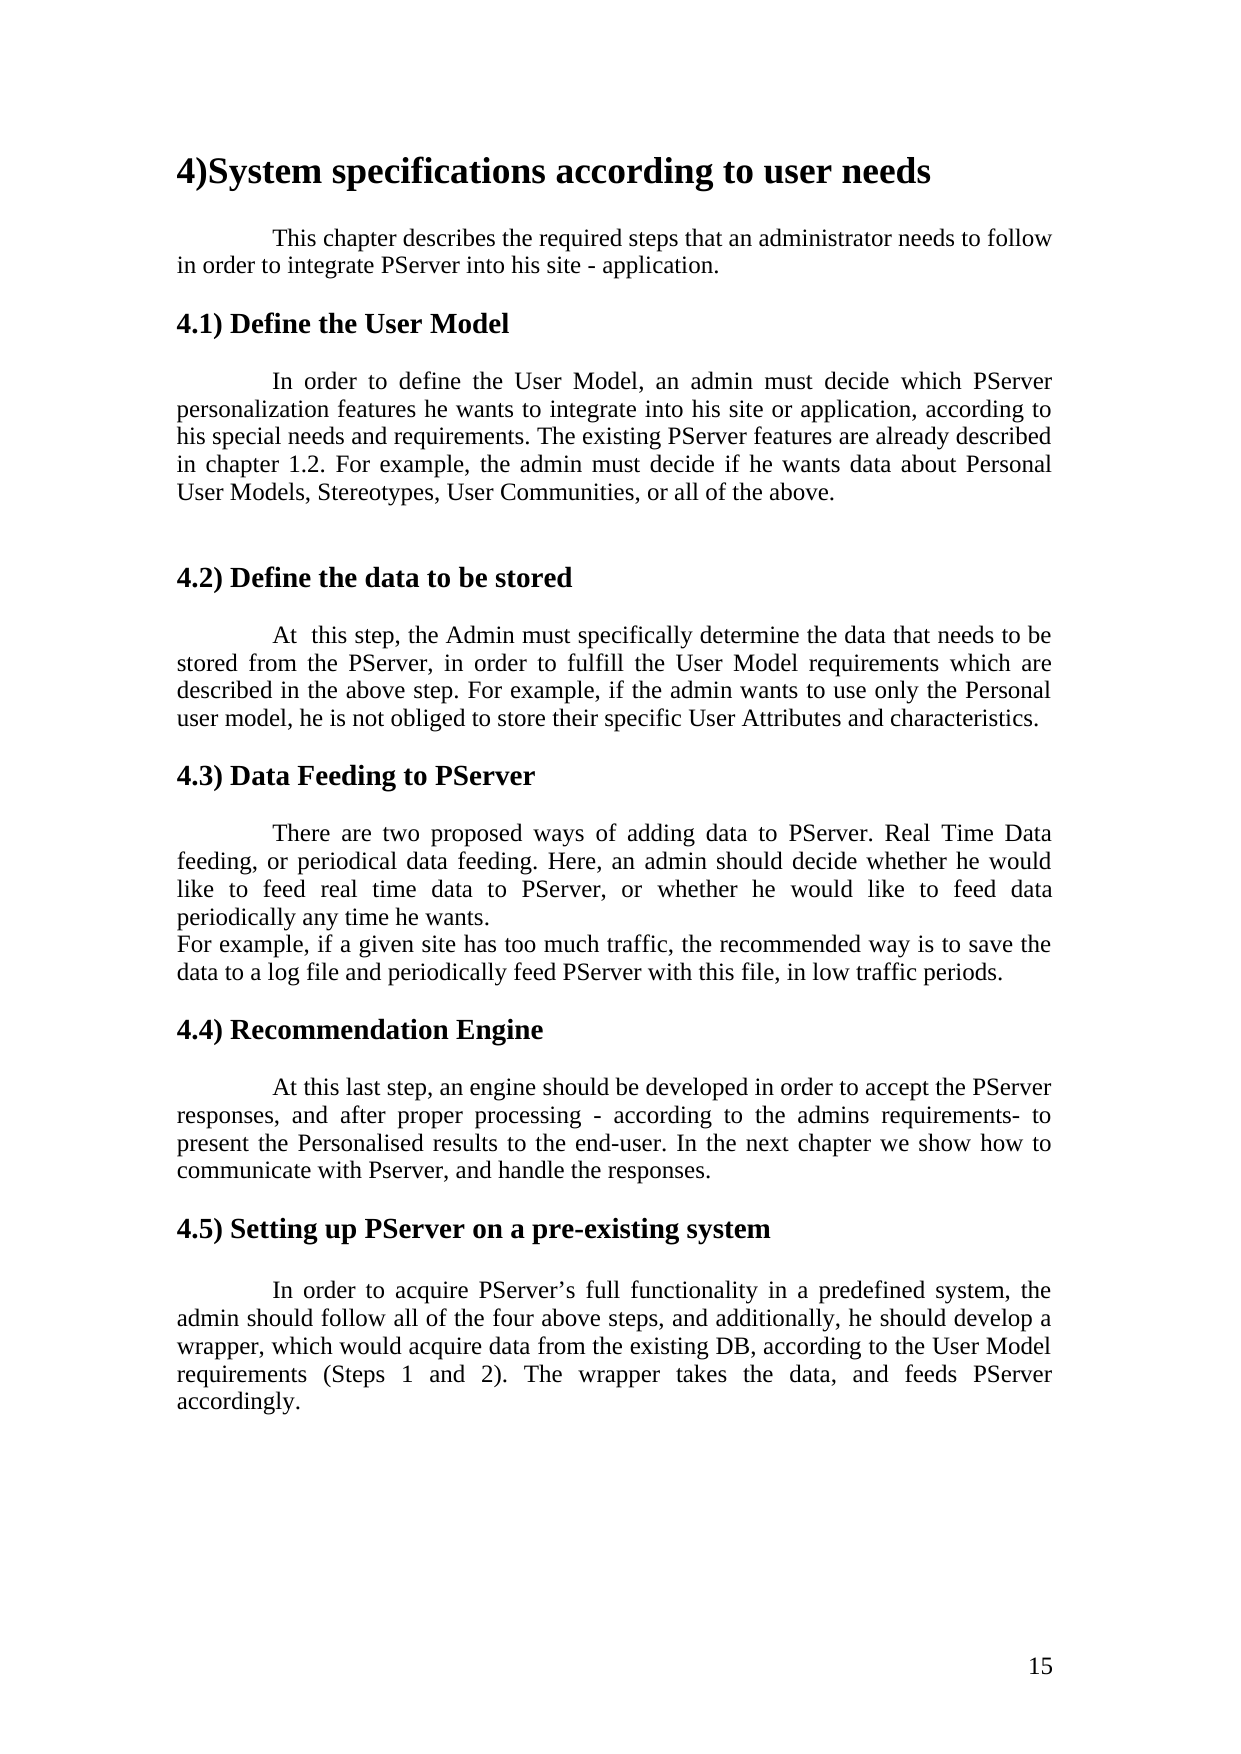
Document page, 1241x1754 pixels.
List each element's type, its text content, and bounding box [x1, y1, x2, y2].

text 4)System specifications according to user needs [176, 150, 1053, 192]
text There are two proposed ways of adding data to PServer. Real Time Data feeding, or periodical data feeding. Here, an admin should decide whether he would like to feed real time data to PServer, or whether he would like to feed data periodically any time he wants. [177, 819, 1053, 930]
text 4.4) Recommendation Engine [177, 1013, 1053, 1046]
text 4.2) Define the data to be stored [177, 561, 1053, 593]
text In order to acquire PServer’s full functionality in a predefined system, the admin should follow all of the four above steps, and additionally, he should develop a wrapper, which would acquire data from the existing DB, according to the User Model requirements (Steps 1 and 2). The wrapper takes the data, and feeds PServer accordingly. [177, 1277, 1053, 1415]
text At this last step, an engine should be developed in order to accept the PServer responses, and after proper processing - according to the admins requirements- to present the Personalised results to the end-user. In the next chapter we show how to communicate with Pserver, and handle the responses. [177, 1073, 1053, 1184]
text 4.5) Setting up PServer on a pre-existing system [177, 1212, 1053, 1244]
text In order to define the User Model, an admin must decide which PServer personalization features he wants to integrate into his site or application, according to his special needs and requirements. The existing PServer features are already described in chapter 1.2. For example, the admin must decide if he wants data about Personal User Models, Stereotypes, User Communities, or all of the above. [176, 367, 1053, 506]
text For example, if a given site has too much traffic, the recommended way is to save the data to a log file and periodically feed PServer with this file, in low traffic periods. [177, 930, 1053, 986]
text 4.1) Define the User Model [176, 307, 1053, 339]
text At this step, the Admin must specifically determine the data that needs to be stored from the PServer, in order to fulfill the User Model requirements which are described in the above step. For example, if the admin wants to use only the Personal user model, he is not obliged to store their specific User Attributes and characteristics. [177, 621, 1053, 732]
text 4.3) Data Feeding to PServer [177, 759, 1053, 792]
text This chapter describes the required steps that an administrator needs to follow in order to integrate PServer into his site - application. [177, 224, 1053, 279]
